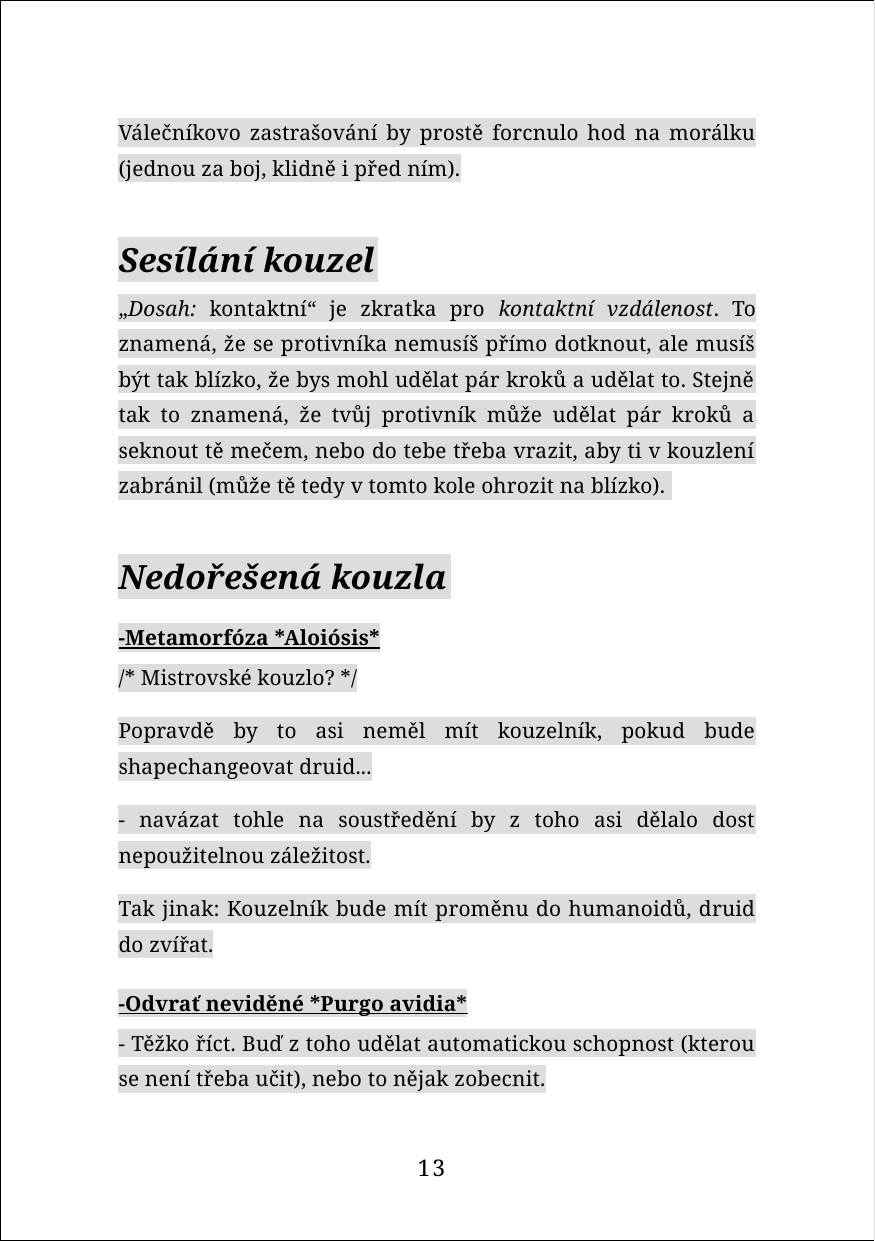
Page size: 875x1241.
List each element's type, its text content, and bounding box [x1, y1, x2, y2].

text Popravdě by to asi neměl mít kouzelník, pokud bude shapechangeovat druid... [118, 717, 756, 781]
text - Těžko říct. Buď z toho udělat automatickou schopnost (kterou se není třeba učit), nebo to nějak zobecnit. [118, 1029, 756, 1093]
text „Dosah: kontaktní“ je zkratka pro kontaktní vzdálenost. To znamená, že se protivníka nemusíš přímo dotknout, ale musíš být tak blízko, že bys mohl udělat pár kroků a udělat to. Stejně tak to znamená, že tvůj protivník může udělat pár kroků a seknout tě mečem, nebo do tebe třeba vrazit, aby ti v kouzlení zabránil (může tě tedy v tomto kole ohrozit na blízko). [118, 294, 756, 500]
text Válečníkovo zastrašování by prostě forcnulo hod na morálku (jednou za boj, klidně i před ním). [118, 118, 756, 182]
text - navázat tohle na soustředění by z toho asi dělalo dost nepoužitelnou záležitost. [118, 805, 756, 869]
subtitle -Metamorfóza *Aloiósis* [118, 623, 756, 652]
subtitle -Odvrať neviděné *Purgo avidia* [118, 989, 756, 1017]
subtitle Sesílání kouzel [118, 237, 756, 282]
text /* Mistrovské kouzlo? */ [118, 663, 756, 692]
subtitle Nedořešená kouzla [118, 554, 756, 599]
text Tak jinak: Kouzelník bude mít proměnu do humanoidů, druid do zvířat. [118, 894, 756, 958]
